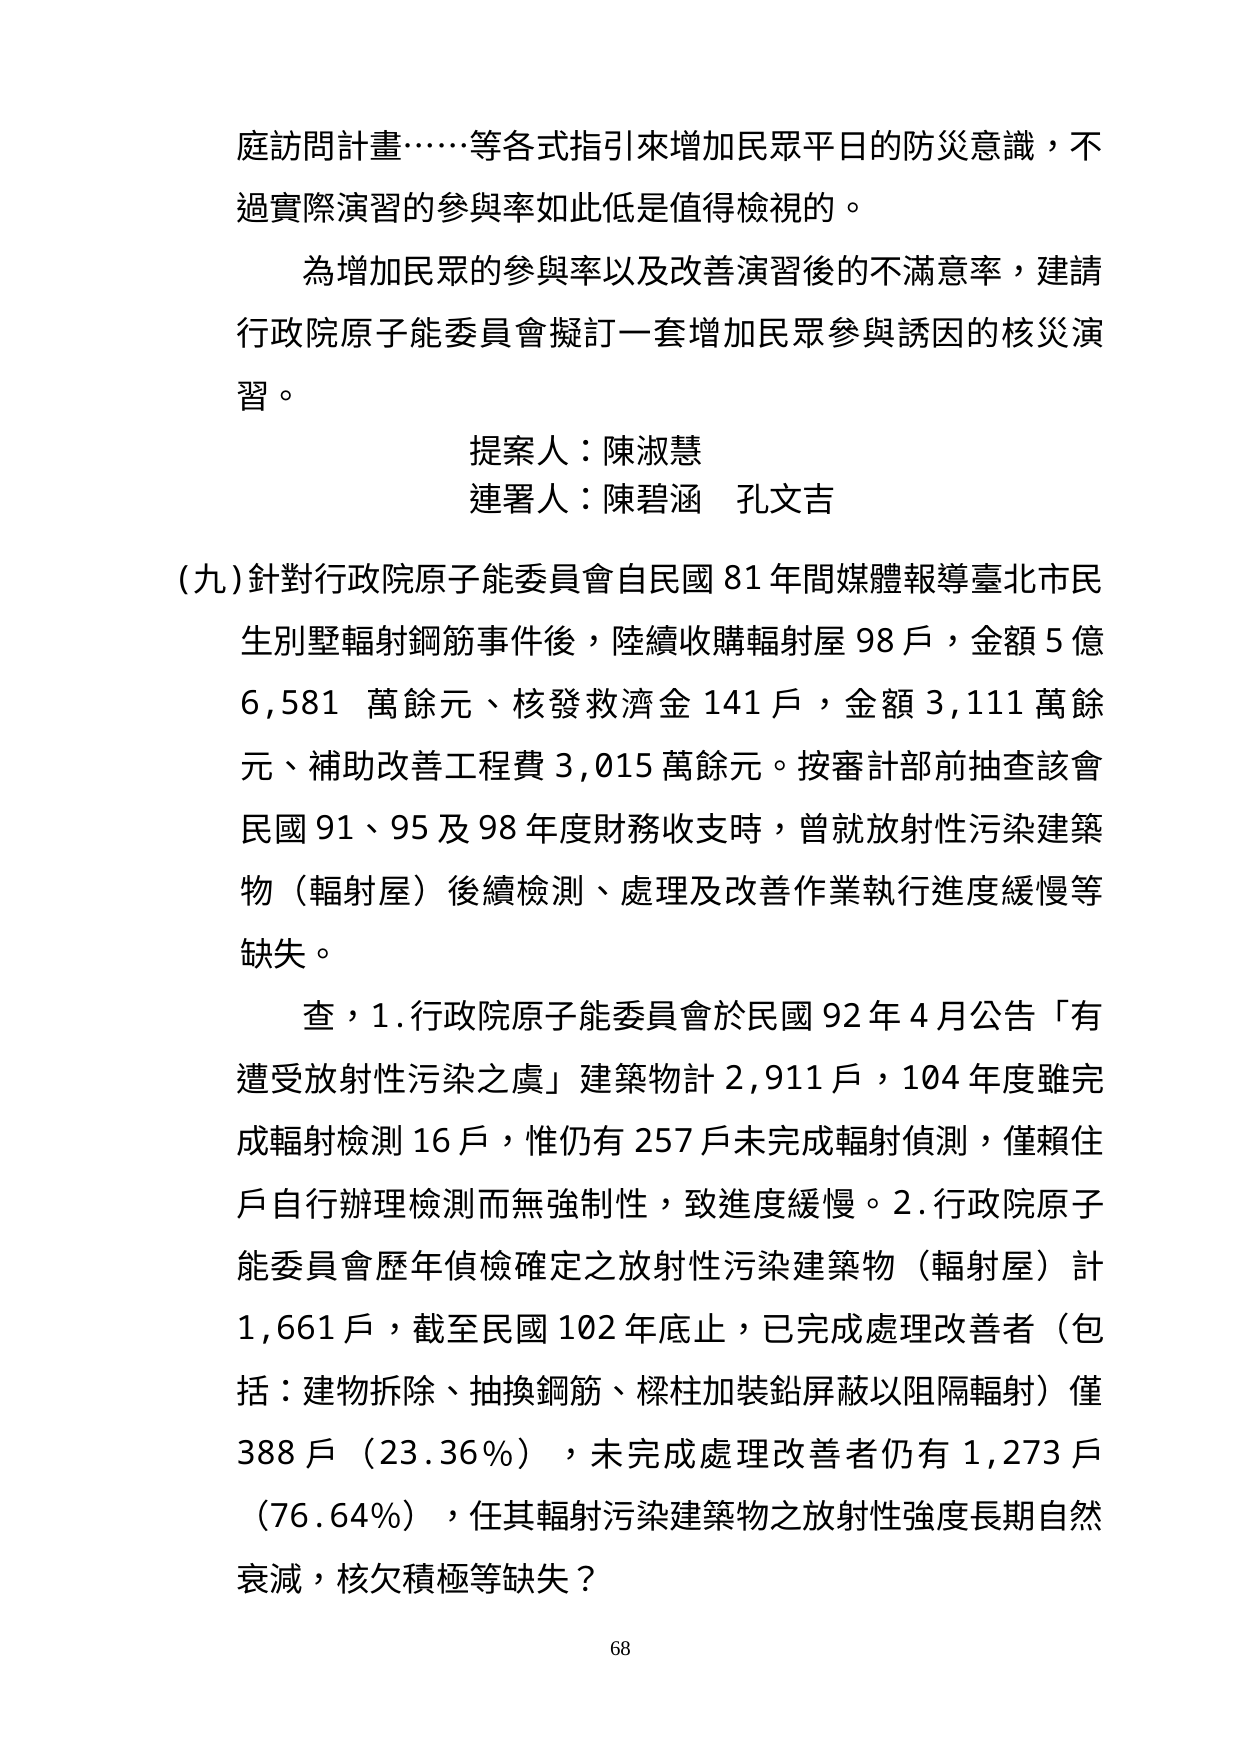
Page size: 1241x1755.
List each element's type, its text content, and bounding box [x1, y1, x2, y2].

text 庭訪問計畫……等各式指引來增加民眾平日的防災意識，不過實際演習的參與率如此低是值得檢視的。 [236, 112, 1104, 237]
text (九)針對行政院原子能委員會自民國81年間媒體報導臺北市民生別墅輻射鋼筋事件後，陸續收購輻射屋98戶，金額5億6,581 萬餘元、核發救濟金141戶，金額3,111萬餘元、補助改善工程費3,015萬餘元。按審計部前抽查該會民國91、95及98年度財務收支時，曾就放射性污染建築物（輻射屋）後續檢測、處理及改善作業執行進度緩慢等缺失。 [173, 546, 1104, 983]
text 提案人：陳淑慧 [136, 425, 1104, 473]
text 為增加民眾的參與率以及改善演習後的不滿意率，建請行政院原子能委員會擬訂一套增加民眾參與誘因的核災演習。 [236, 237, 1104, 425]
text 查，1.行政院原子能委員會於民國92年4月公告「有遭受放射性污染之虞」建築物計2,911戶，104年度雖完成輻射檢測16戶，惟仍有257戶未完成輻射偵測，僅賴住戶自行辦理檢測而無強制性，致進度緩慢。2.行政院原子能委員會歷年偵檢確定之放射性污染建築物（輻射屋）計1,661戶，截至民國102年底止，已完成處理改善者（包括：建物拆除、抽換鋼筋、樑柱加裝鉛屏蔽以阻隔輻射）僅388戶（23.36％），未完成處理改善者仍有1,273戶（76.64％），任其輻射污染建築物之放射性強度長期自然衰減，核欠積極等缺失？ [236, 983, 1104, 1608]
text 連署人：陳碧涵 孔文吉 [136, 473, 1104, 521]
